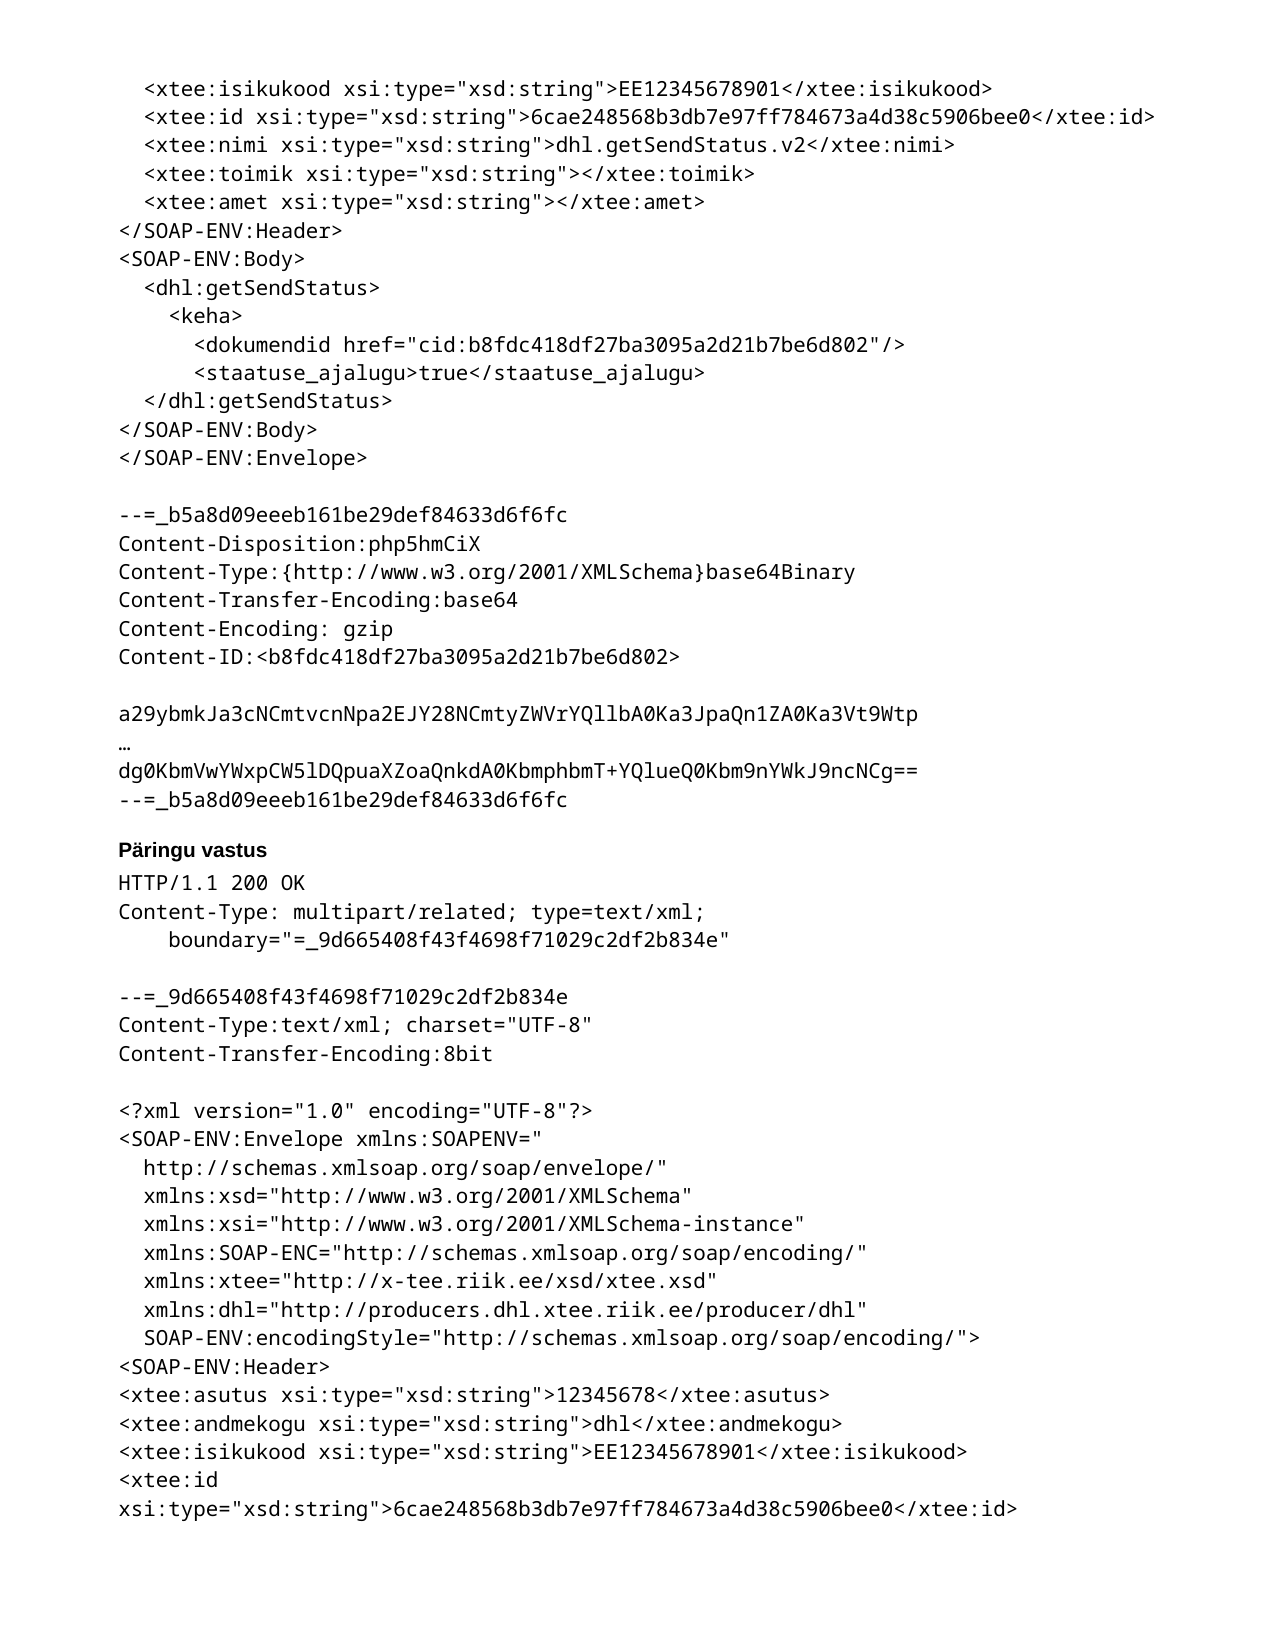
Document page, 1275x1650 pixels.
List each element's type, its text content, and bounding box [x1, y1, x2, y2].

text <xtee:isikukood xsi:type="xsd:string">EE12345678901</xtee:isikukood> [118, 1437, 1157, 1466]
text Content-Type:text/xml; charset="UTF-8" [118, 1011, 1157, 1039]
text Content-ID:<b8fdc418df27ba3095a2d21b7be6d802> [118, 642, 1157, 671]
text --=_b5a8d09eeeb161be29def84633d6f6fc [118, 785, 1157, 813]
text xmlns:SOAP-ENC="http://schemas.xmlsoap.org/soap/encoding/" [118, 1238, 1157, 1266]
text <xtee:amet xsi:type="xsd:string"></xtee:amet> [118, 187, 1157, 216]
text <SOAP-ENV:Body> [118, 244, 1157, 273]
text <xtee:toimik xsi:type="xsd:string"></xtee:toimik> [118, 159, 1157, 187]
text <SOAP-ENV:Envelope xmlns:SOAPENV=" [118, 1124, 1157, 1153]
text </SOAP-ENV:Body> [118, 415, 1157, 443]
text HTTP/1.1 200 OK [118, 868, 1157, 897]
text boundary="=_9d665408f43f4698f71029c2df2b834e" [118, 925, 1157, 954]
text --=_b5a8d09eeeb161be29def84633d6f6fc [118, 500, 1157, 529]
text Content-Encoding: gzip [118, 614, 1157, 642]
text <xtee:asutus xsi:type="xsd:string">12345678</xtee:asutus> [118, 1380, 1157, 1409]
text <dokumendid href="cid:b8fdc418df27ba3095a2d21b7be6d802"/> [118, 330, 1157, 358]
text Content-Type: multipart/related; type=text/xml; [118, 897, 1157, 925]
subtitle Päringu vastus [118, 838, 1157, 862]
text xmlns:xsi="http://www.w3.org/2001/XMLSchema-instance" [118, 1209, 1157, 1238]
text <xtee:id [118, 1466, 1157, 1494]
text <SOAP-ENV:Header> [118, 1352, 1157, 1380]
text xmlns:dhl="http://producers.dhl.xtee.riik.ee/producer/dhl" [118, 1295, 1157, 1323]
text Content-Disposition:php5hmCiX [118, 529, 1157, 557]
text </dhl:getSendStatus> [118, 387, 1157, 415]
text <?xml version="1.0" encoding="UTF-8"?> [118, 1096, 1157, 1124]
text <dhl:getSendStatus> [118, 273, 1157, 301]
text … [118, 728, 1157, 756]
text a29ybmkJa3cNCmtvcnNpa2EJY28NCmtyZWVrYQllbA0Ka3JpaQn1ZA0Ka3Vt9Wtp [118, 699, 1157, 728]
text <xtee:nimi xsi:type="xsd:string">dhl.getSendStatus.v2</xtee:nimi> [118, 131, 1157, 159]
text Content-Type:{http://www.w3.org/2001/XMLSchema}base64Binary [118, 557, 1157, 586]
text Content-Transfer-Encoding:base64 [118, 586, 1157, 614]
text xmlns:xtee="http://x-tee.riik.ee/xsd/xtee.xsd" [118, 1266, 1157, 1295]
text <xtee:id xsi:type="xsd:string">6cae248568b3db7e97ff784673a4d38c5906bee0</xtee:id> [118, 102, 1157, 131]
text </SOAP-ENV:Envelope> [118, 443, 1157, 472]
text --=_9d665408f43f4698f71029c2df2b834e [118, 982, 1157, 1011]
text xsi:type="xsd:string">6cae248568b3db7e97ff784673a4d38c5906bee0</xtee:id> [118, 1494, 1157, 1522]
text <xtee:andmekogu xsi:type="xsd:string">dhl</xtee:andmekogu> [118, 1409, 1157, 1437]
text Content-Transfer-Encoding:8bit [118, 1039, 1157, 1067]
text xmlns:xsd="http://www.w3.org/2001/XMLSchema" [118, 1181, 1157, 1209]
text </SOAP-ENV:Header> [118, 216, 1157, 244]
text <staatuse_ajalugu>true</staatuse_ajalugu> [118, 358, 1157, 387]
text SOAP-ENV:encodingStyle="http://schemas.xmlsoap.org/soap/encoding/"> [118, 1323, 1157, 1352]
text <xtee:isikukood xsi:type="xsd:string">EE12345678901</xtee:isikukood> [118, 74, 1157, 102]
text http://schemas.xmlsoap.org/soap/envelope/" [118, 1153, 1157, 1181]
text <keha> [118, 301, 1157, 330]
text dg0KbmVwYWxpCW5lDQpuaXZoaQnkdA0KbmphbmT+YQlueQ0Kbm9nYWkJ9ncNCg== [118, 756, 1157, 785]
